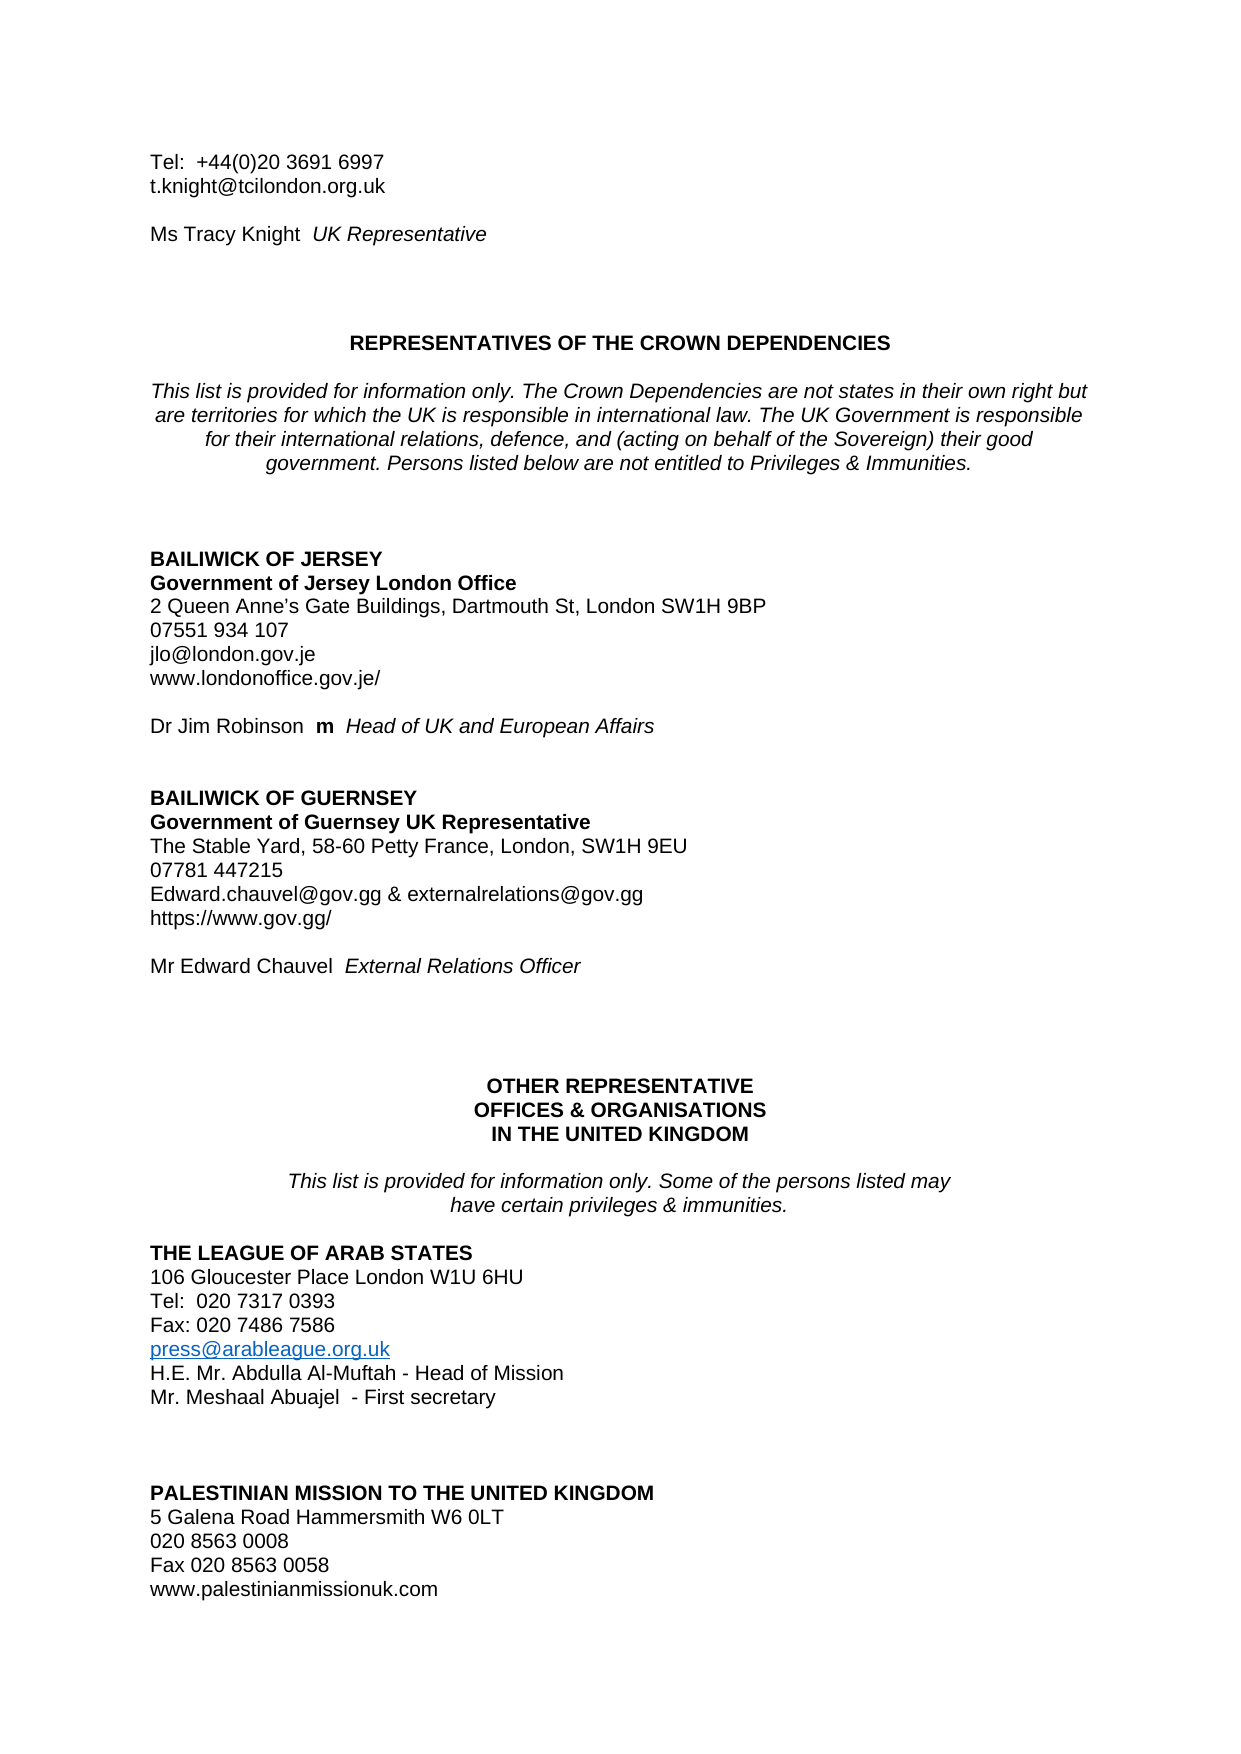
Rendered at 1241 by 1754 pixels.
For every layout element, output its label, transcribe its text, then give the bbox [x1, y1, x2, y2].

text IN THE UNITED KINGDOM [150, 1121, 1090, 1145]
text OTHER REPRESENTATIVE [150, 1073, 1090, 1097]
text Mr Edward Chauvel External Relations Officer [150, 954, 1090, 978]
text 07551 934 107 [150, 618, 1090, 642]
text 106 Gloucester Place London W1U 6HU [150, 1265, 1090, 1289]
text 020 8563 0008 [150, 1529, 1090, 1553]
text 07781 447215 [150, 858, 1090, 882]
text This list is provided for information only. Some of the persons listed may [150, 1169, 1090, 1193]
text t.knight@tcilondon.org.uk [150, 174, 1090, 198]
text Mr. Meshaal Abuajel - First secretary [150, 1385, 1090, 1409]
text Government of Guernsey UK Representative [150, 810, 1090, 834]
text https://www.gov.gg/ [150, 906, 1090, 930]
text Fax: 020 7486 7586 [150, 1313, 1090, 1337]
text This list is provided for information only. The Crown Dependencies are not states in their own right but are territories for which the UK is responsible in international law. The UK Government is responsible for their international relations, defence, and (acting on behalf of the Sovereign) their good government. Persons listed below are not entitled to Privileges & Immunities. [150, 379, 1090, 474]
subtitle PALESTINIAN MISSION TO THE UNITED KINGDOM [150, 1481, 1090, 1505]
text H.E. Mr. Abdulla Al-Muftah - Head of Mission [150, 1361, 1090, 1385]
text 5 Galena Road Hammersmith W6 0LT [150, 1505, 1090, 1529]
text www.palestinianmissionuk.com [150, 1577, 1090, 1601]
text Fax 020 8563 0058 [150, 1553, 1090, 1577]
text BAILIWICK OF GUERNSEY [150, 786, 1090, 810]
text Tel: 020 7317 0393 [150, 1289, 1090, 1313]
text BAILIWICK OF JERSEY [150, 546, 1090, 570]
text press@arableague.org.uk [150, 1337, 1090, 1361]
text www.londonoffice.gov.je/ [150, 666, 1090, 690]
text REPRESENTATIVES OF THE CROWN DEPENDENCIES [150, 331, 1090, 355]
text Edward.chauvel@gov.gg & externalrelations@gov.gg [150, 882, 1090, 906]
text Dr Jim Robinson m Head of UK and European Affairs [150, 714, 1090, 738]
text jlo@london.gov.je [150, 642, 1090, 666]
text have certain privileges & immunities. [150, 1193, 1090, 1217]
text Ms Tracy Knight UK Representative [150, 222, 1090, 246]
text The Stable Yard, 58-60 Petty France, London, SW1H 9EU [150, 834, 1090, 858]
text Government of Jersey London Office [150, 570, 1090, 594]
text Tel: +44(0)20 3691 6997 [150, 150, 1090, 174]
subtitle THE LEAGUE OF ARAB STATES [150, 1241, 1090, 1265]
text OFFICES & ORGANISATIONS [150, 1097, 1090, 1121]
text 2 Queen Anne’s Gate Buildings, Dartmouth St, London SW1H 9BP [150, 594, 1090, 618]
